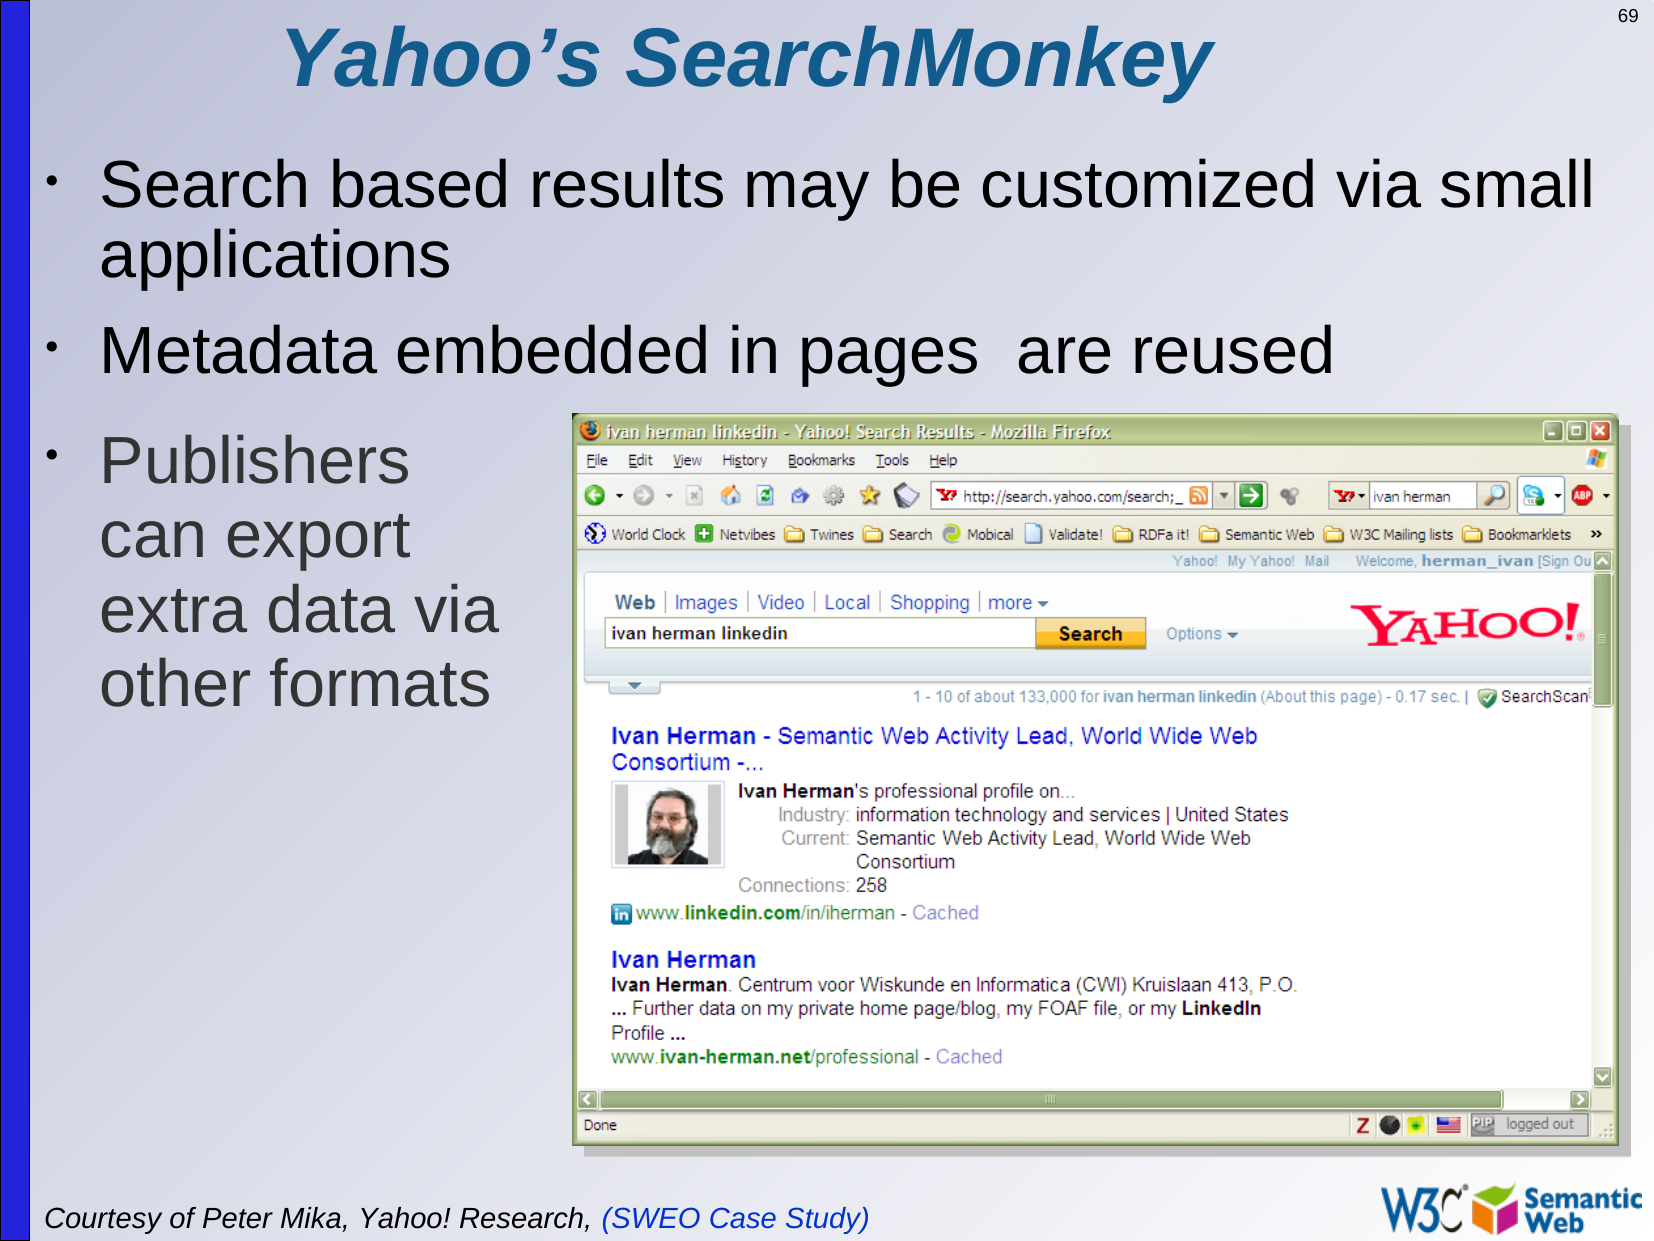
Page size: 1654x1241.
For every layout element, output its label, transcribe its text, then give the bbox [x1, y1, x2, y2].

text_box Courtesy of Peter Mika, Yahoo! Research, (SWEO Case Study) [29, 1192, 1561, 1241]
picture [572, 413, 1619, 1146]
picture [1381, 1181, 1642, 1235]
title Yahoo’s SearchMonkey [0, 0, 1493, 119]
text_box Publishers can export extra data via other formats [29, 419, 503, 719]
list Search based results may be customized via small applications Metadata embedded in pages are reused [29, 147, 1624, 399]
